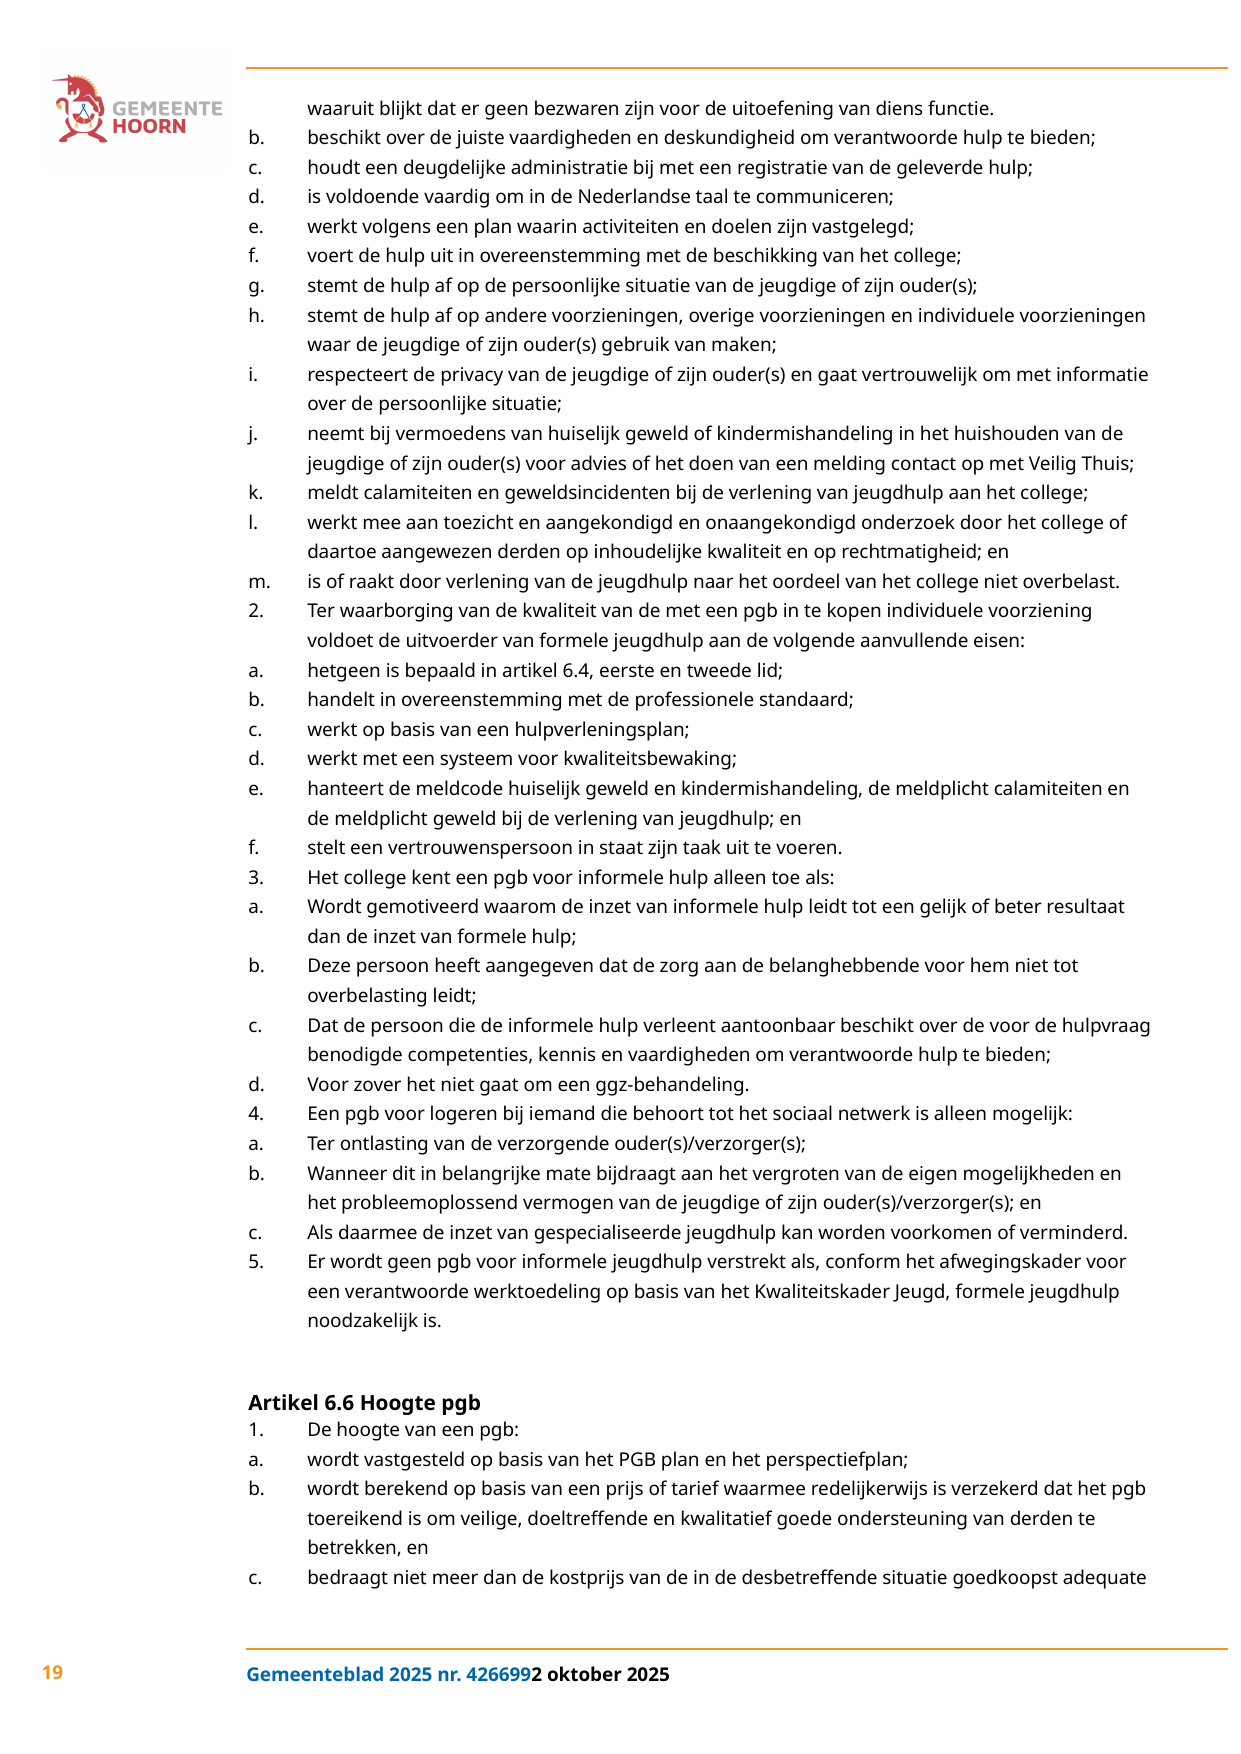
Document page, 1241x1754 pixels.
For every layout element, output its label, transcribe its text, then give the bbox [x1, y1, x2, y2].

list Er wordt geen pgb voor informele jeugdhulp verstrekt als, conform het afwegingskader voor een verantwoorde werktoedeling op basis van het Kwaliteitskader Jeugd, formele jeugdhulp noodzakelijk is. [248, 1248, 1152, 1333]
list hetgeen is bepaald in artikel 6.4, eerste en tweede lid; [248, 657, 1152, 683]
list Ter ontlasting van de verzorgende ouder(s)/verzorger(s); [248, 1130, 1152, 1156]
list is voldoende vaardig om in de Nederlandse taal te communiceren; [248, 183, 1152, 209]
list Dat de persoon die de informele hulp verleent aantoonbaar beschikt over de voor de hulpvraag benodigde competenties, kennis en vaardigheden om verantwoorde hulp te bieden; [248, 1012, 1152, 1067]
list meldt calamiteiten en geweldsincidenten bij de verlening van jeugdhulp aan het college; [248, 479, 1152, 505]
list beschikt over de juiste vaardigheden en deskundigheid om verantwoorde hulp te bieden; [248, 124, 1152, 150]
list Een pgb voor logeren bij iemand die behoort tot het sociaal netwerk is alleen mogelijk: [248, 1101, 1152, 1126]
list Wanneer dit in belangrijke mate bijdraagt aan het vergroten van de eigen mogelijkheden en het probleemoplossend vermogen van de jeugdige of zijn ouder(s)/verzorger(s); en [248, 1160, 1152, 1215]
list is of raakt door verlening van de jeugdhulp naar het oordeel van het college niet overbelast. [248, 568, 1152, 594]
list Voor zover het niet gaat om een ggz-behandeling. [248, 1071, 1152, 1097]
list voert de hulp uit in overeenstemming met de beschikking van het college; [248, 243, 1152, 268]
list bedraagt niet meer dan de kostprijs van de in de desbetreffende situatie goedkoopst adequate [248, 1564, 1152, 1590]
text Artikel 6.6 Hoogte pgb [248, 1388, 1152, 1416]
list stelt een vertrouwenspersoon in staat zijn taak uit te voeren. [248, 834, 1152, 860]
list Ter waarborging van de kwaliteit van de met een pgb in te kopen individuele voorziening voldoet de uitvoerder van formele jeugdhulp aan de volgende aanvullende eisen: [248, 598, 1152, 653]
list respecteert de privacy van de jeugdige of zijn ouder(s) en gaat vertrouwelijk om met informatie over de persoonlijke situatie; [248, 361, 1152, 416]
list neemt bij vermoedens van huiselijk geweld of kindermishandeling in het huishouden van de jeugdige of zijn ouder(s) voor advies of het doen van een melding contact op met Veilig Thuis; [248, 420, 1152, 476]
list stemt de hulp af op andere voorzieningen, overige voorzieningen en individuele voorzieningen waar de jeugdige of zijn ouder(s) gebruik van maken; [248, 302, 1152, 357]
picture [41, 47, 231, 172]
list werkt mee aan toezicht en aangekondigd en onaangekondigd onderzoek door het college of daartoe aangewezen derden op inhoudelijke kwaliteit en op rechtmatigheid; en [248, 509, 1152, 564]
list werkt volgens een plan waarin activiteiten en doelen zijn vastgelegd; [248, 213, 1152, 239]
list waaruit blijkt dat er geen bezwaren zijn voor de uitoefening van diens functie. [248, 95, 1152, 121]
list Het college kent een pgb voor informele hulp alleen toe als: [248, 864, 1152, 890]
list De hoogte van een pgb: [248, 1416, 1152, 1442]
list Wordt gemotiveerd waarom de inzet van informele hulp leidt tot een gelijk of beter resultaat dan de inzet van formele hulp; [248, 893, 1152, 949]
list werkt op basis van een hulpverleningsplan; [248, 716, 1152, 742]
list handelt in overeenstemming met de professionele standaard; [248, 686, 1152, 712]
list Deze persoon heeft aangegeven dat de zorg aan de belanghebbende voor hem niet tot overbelasting leidt; [248, 953, 1152, 1008]
list Als daarmee de inzet van gespecialiseerde jeugdhulp kan worden voorkomen of verminderd. [248, 1219, 1152, 1245]
list houdt een deugdelijke administratie bij met een registratie van de geleverde hulp; [248, 154, 1152, 180]
list hanteert de meldcode huiselijk geweld en kindermishandeling, de meldplicht calamiteiten en de meldplicht geweld bij de verlening van jeugdhulp; en [248, 775, 1152, 831]
list werkt met een systeem voor kwaliteitsbewaking; [248, 746, 1152, 771]
list stemt de hulp af op de persoonlijke situatie van de jeugdige of zijn ouder(s); [248, 272, 1152, 298]
list wordt berekend op basis van een prijs of tarief waarmee redelijkerwijs is verzekerd dat het pgb toereikend is om veilige, doeltreffende en kwalitatief goede ondersteuning van derden te betrekken, en [248, 1475, 1152, 1560]
list wordt vastgesteld op basis van het PGB plan en het perspectiefplan; [248, 1446, 1152, 1471]
